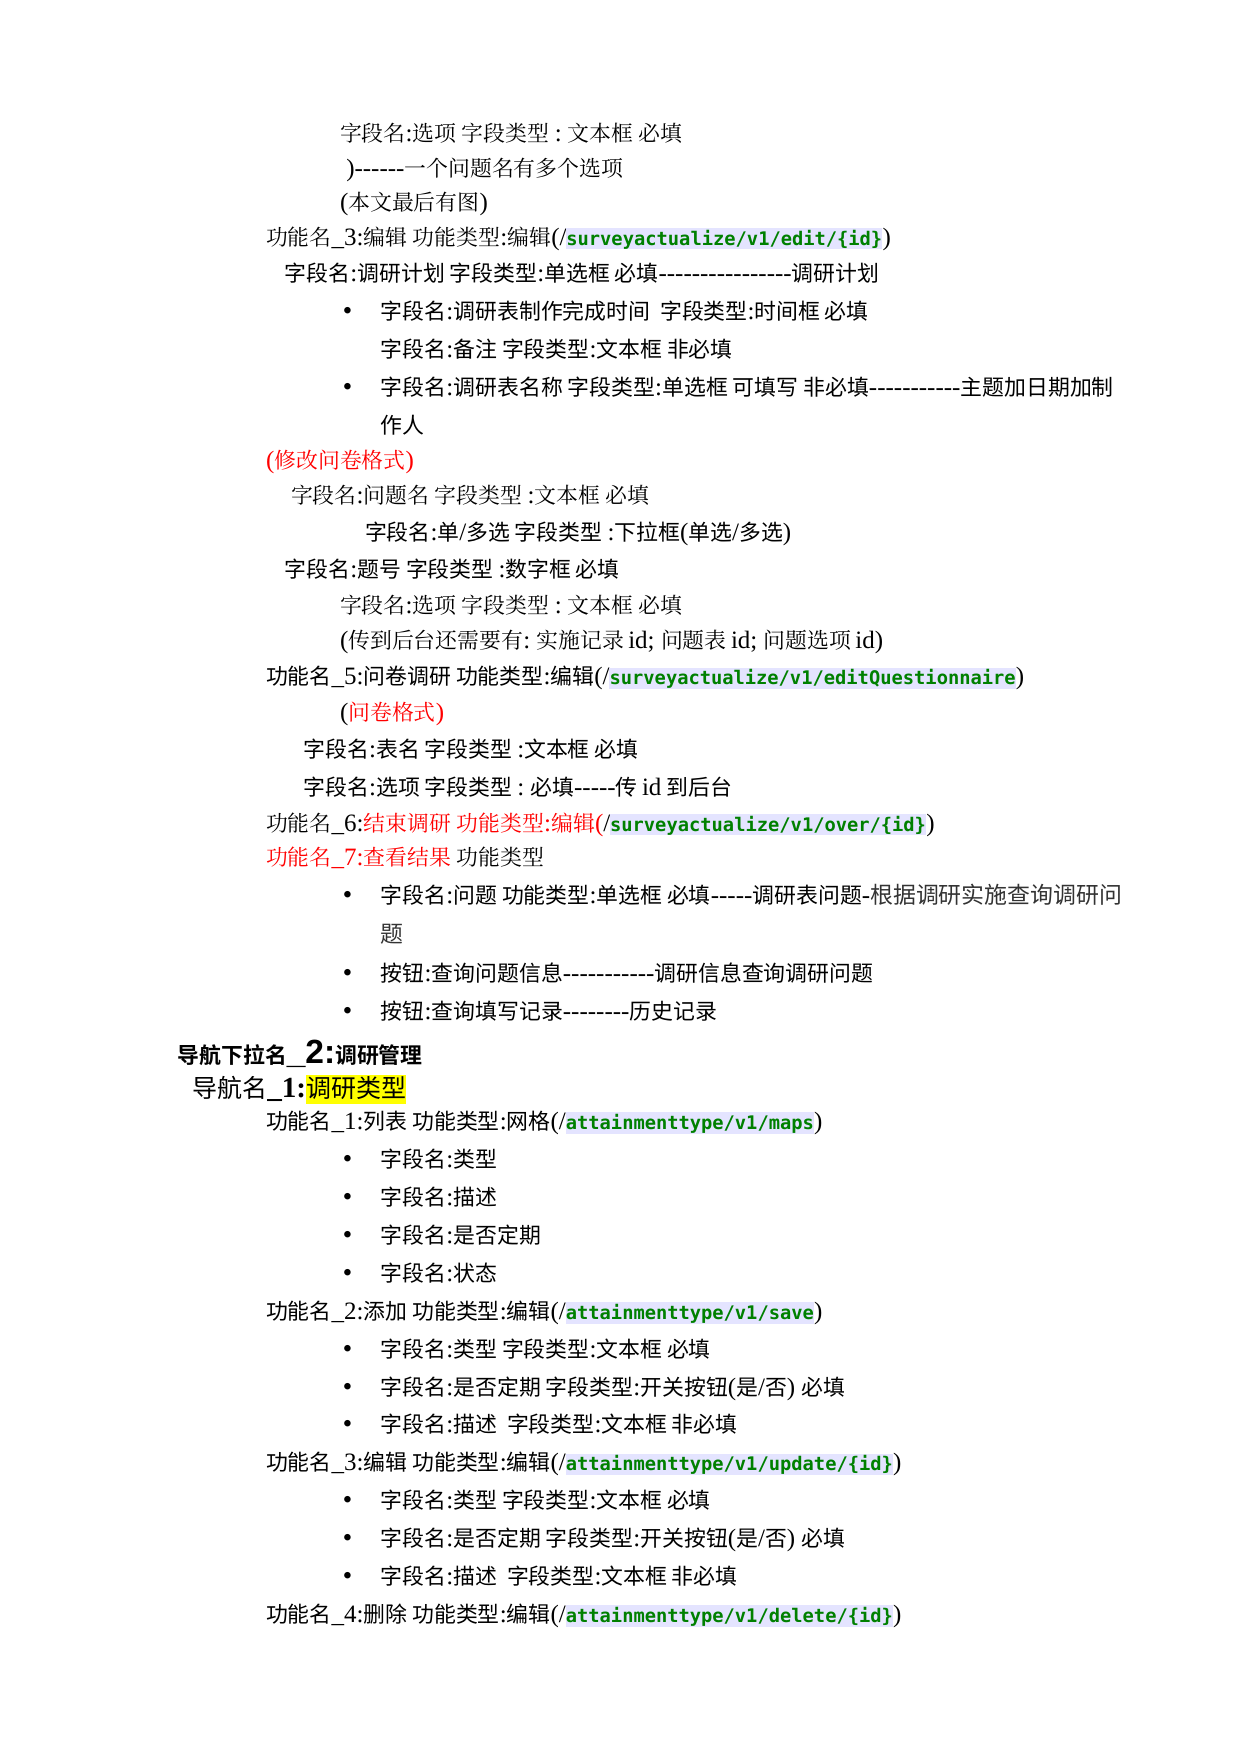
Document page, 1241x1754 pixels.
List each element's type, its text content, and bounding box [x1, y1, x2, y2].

text 字段名:选项 字段类型 : 文本框 必填 [118, 118, 1122, 147]
list 字段名:描述 [343, 1180, 1122, 1212]
text 功能名_1:列表 功能类型:网格(/attainmenttype/v1/maps) [118, 1104, 1122, 1136]
text 功能名_4:删除 功能类型:编辑(/attainmenttype/v1/delete/{id}) [118, 1597, 1122, 1629]
text (传到后台还需要有: 实施记录id; 问题表id; 问题选项id) [118, 625, 1122, 654]
list 字段名:是否定期 字段类型:开关按钮(是/否) 必填 [343, 1521, 1122, 1553]
text 功能名_7:查看结果 功能类型 [118, 842, 1122, 871]
list 字段名:是否定期 字段类型:开关按钮(是/否) 必填 [343, 1369, 1122, 1401]
text 字段名:题号 字段类型 :数字框 必填 [118, 552, 1122, 584]
list 字段名:描述 字段类型:文本框 非必填 [343, 1559, 1122, 1591]
text 字段名:选项 字段类型 : 必填-----传id到后台 [118, 770, 1122, 801]
list 字段名:调研表制作完成时间 字段类型:时间框 必填 [343, 294, 1122, 326]
text 字段名:问题名 字段类型 :文本框 必填 [118, 480, 1122, 509]
text (问卷格式) [118, 697, 1122, 726]
list 字段名:调研表名称 字段类型:单选框 可填写 非必填-----------主题加日期加制作人 [343, 370, 1122, 439]
text )------一个问题名有多个选项 [118, 153, 1122, 181]
text 字段名:调研计划 字段类型:单选框 必填----------------调研计划 [118, 256, 1122, 288]
list 按钮:查询填写记录--------历史记录 [343, 994, 1122, 1026]
list 字段名:是否定期 [343, 1218, 1122, 1249]
list 字段名:状态 [343, 1256, 1122, 1287]
text 功能名_3:编辑 功能类型:编辑(/attainmenttype/v1/update/{id}) [118, 1445, 1122, 1477]
list 字段名:类型 [343, 1142, 1122, 1174]
text 功能名_5:问卷调研 功能类型:编辑(/surveyactualize/v1/editQuestionnaire) [118, 659, 1122, 691]
text 字段名:选项 字段类型 : 文本框 必填 [118, 590, 1122, 619]
text 字段名:单/多选 字段类型 :下拉框(单选/多选) [118, 514, 1122, 546]
text (修改问卷格式) [118, 446, 1122, 474]
text 字段名:表名 字段类型 :文本框 必填 [118, 732, 1122, 763]
text (本文最后有图) [118, 187, 1122, 216]
text 功能名_2:添加 功能类型:编辑(/attainmenttype/v1/save) [118, 1294, 1122, 1325]
list 字段名:类型 字段类型:文本框 必填 [343, 1332, 1122, 1363]
list 字段名:类型 字段类型:文本框 必填 [343, 1483, 1122, 1515]
list 字段名:问题 功能类型:单选框 必填-----调研表问题-根据调研实施查询调研问题 [343, 877, 1122, 949]
list 字段名:备注 字段类型:文本框 非必填 [343, 332, 1122, 363]
list 字段名:描述 字段类型:文本框 非必填 [343, 1407, 1122, 1439]
text 功能名_6:结束调研 功能类型:编辑(/surveyactualize/v1/over/{id}) [118, 808, 1122, 836]
subtitle 导航下拉名_2:调研管理 [118, 1032, 1122, 1071]
subtitle 导航名_1:调研类型 [118, 1071, 1122, 1104]
text 功能名_3:编辑 功能类型:编辑(/surveyactualize/v1/edit/{id}) [118, 222, 1122, 250]
list 按钮:查询问题信息-----------调研信息查询调研问题 [343, 956, 1122, 988]
